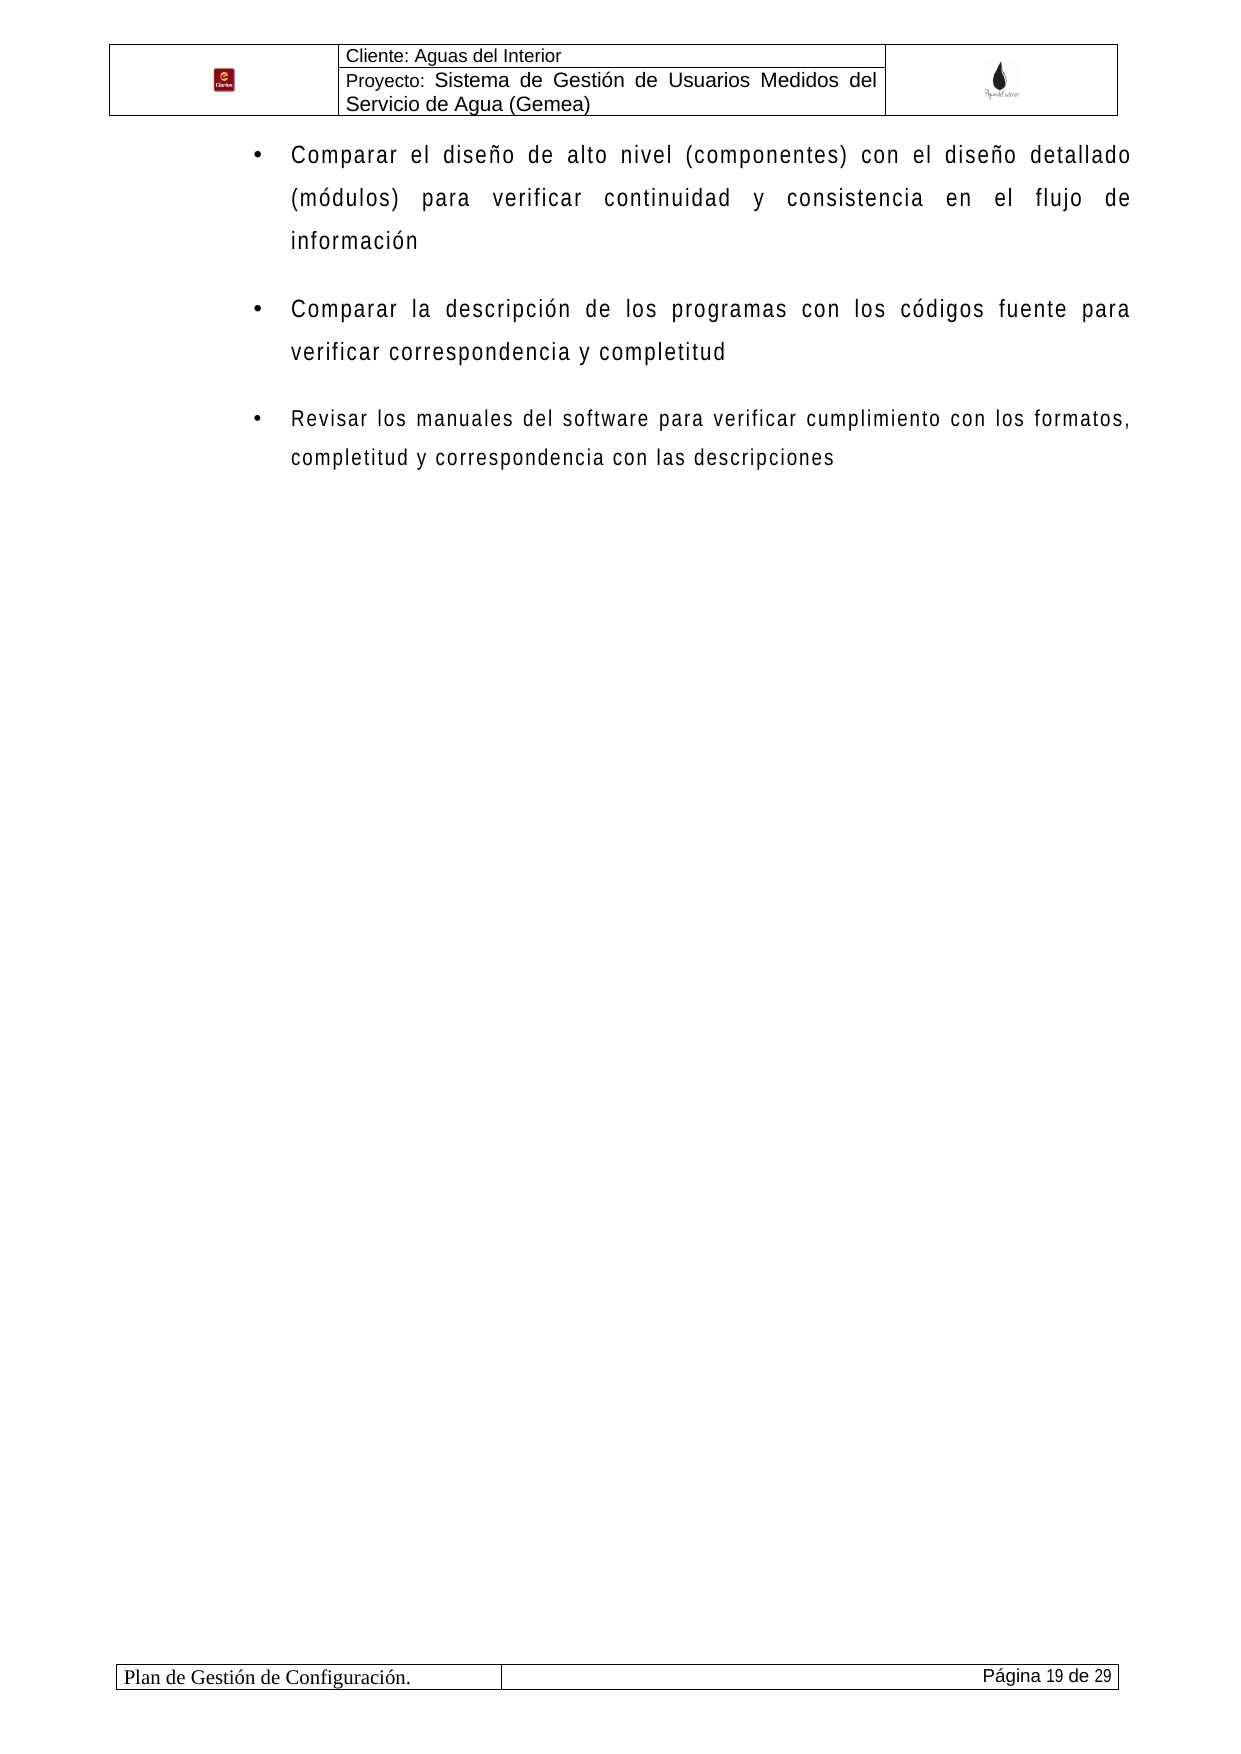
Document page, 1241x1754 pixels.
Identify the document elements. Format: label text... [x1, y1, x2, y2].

list Comparar el diseño de alto nivel (componentes) con el diseño detallado (módulos) para verificar continuidad y consistencia en el flujo de información [253, 140, 1131, 254]
list Revisar los manuales del software para verificar cumplimiento con los formatos, completitud y correspondencia con las descripciones [253, 405, 1131, 471]
picture [207, 67, 241, 93]
list Comparar la descripción de los programas con los códigos fuente para verificar correspondencia y completitud [253, 294, 1131, 366]
